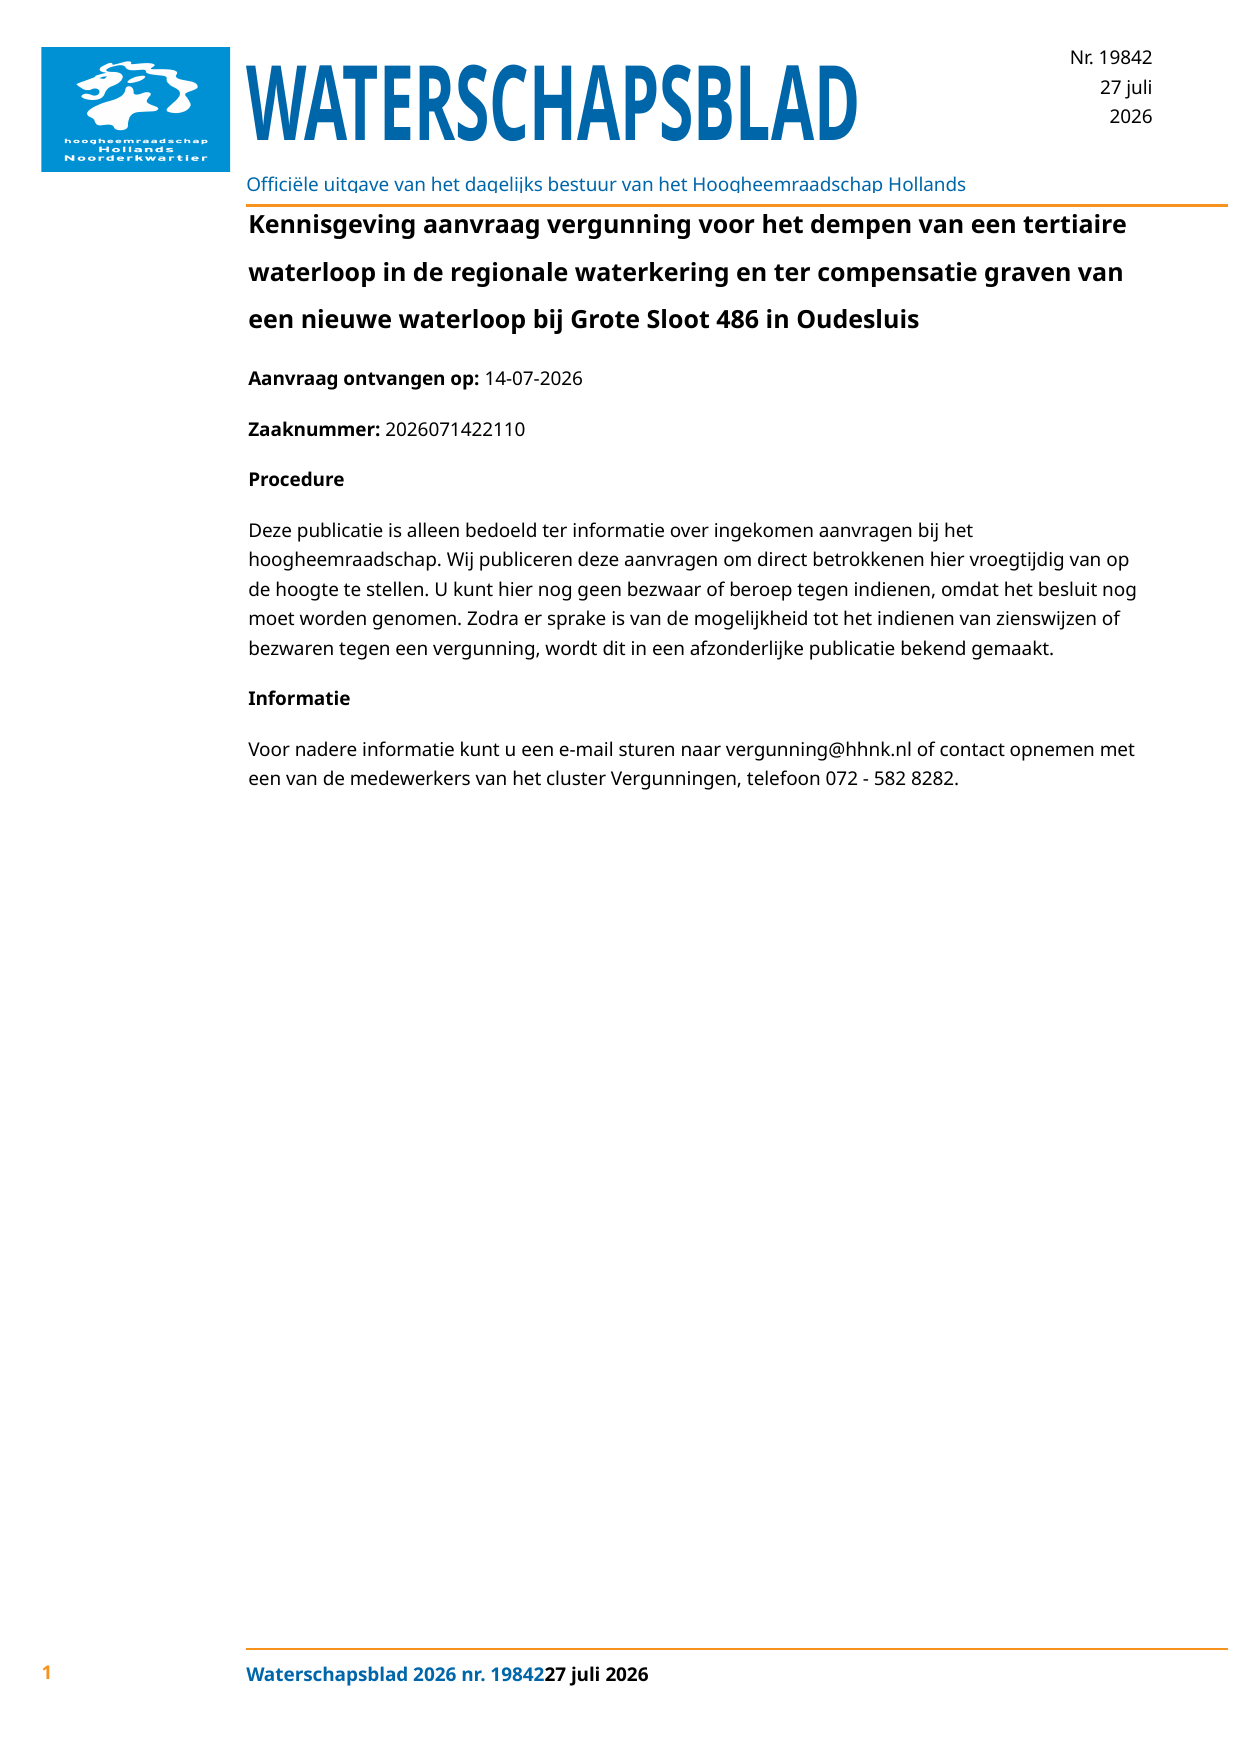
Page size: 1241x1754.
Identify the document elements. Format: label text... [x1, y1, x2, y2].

text Procedure [248, 466, 1152, 492]
picture [129, 76, 144, 82]
text Aanvraag ontvangen op: 14-07-2026 [248, 366, 1152, 391]
text Deze publicatie is alleen bedoeld ter informatie over ingekomen aanvragen bij het hoogheemraadschap. Wij publiceren deze aanvragen om direct betrokkenen hier vroegtijdig van op de hoogte te stellen. U kunt hier nog geen bezwaar of beroep tegen indienen, omdat het besluit nog moet worden genomen. Zodra er sprake is van de mogelijkheid tot het indienen van zienswijzen of bezwaren tegen een vergunning, wordt dit in een afzonderlijke publicatie bekend gemaakt. [248, 517, 1152, 661]
picture [118, 62, 197, 112]
picture [88, 87, 157, 130]
text Voor nadere informatie kunt u een e-mail sturen naar vergunning@hhnk.nl of contact opnemen met een van de medewerkers van het cluster Vergunningen, telefoon 072 - 582 8282. [248, 736, 1152, 791]
picture [78, 64, 122, 99]
text Zaaknummer: 2026071422110 [248, 416, 1152, 442]
text Informatie [248, 686, 1152, 711]
text Kennisgeving aanvraag vergunning voor het dempen van een tertiaire waterloop in de regionale waterkering en ter compensatie graven van een nieuwe waterloop bij Grote Sloot 486 in Oudesluis [248, 207, 1152, 336]
